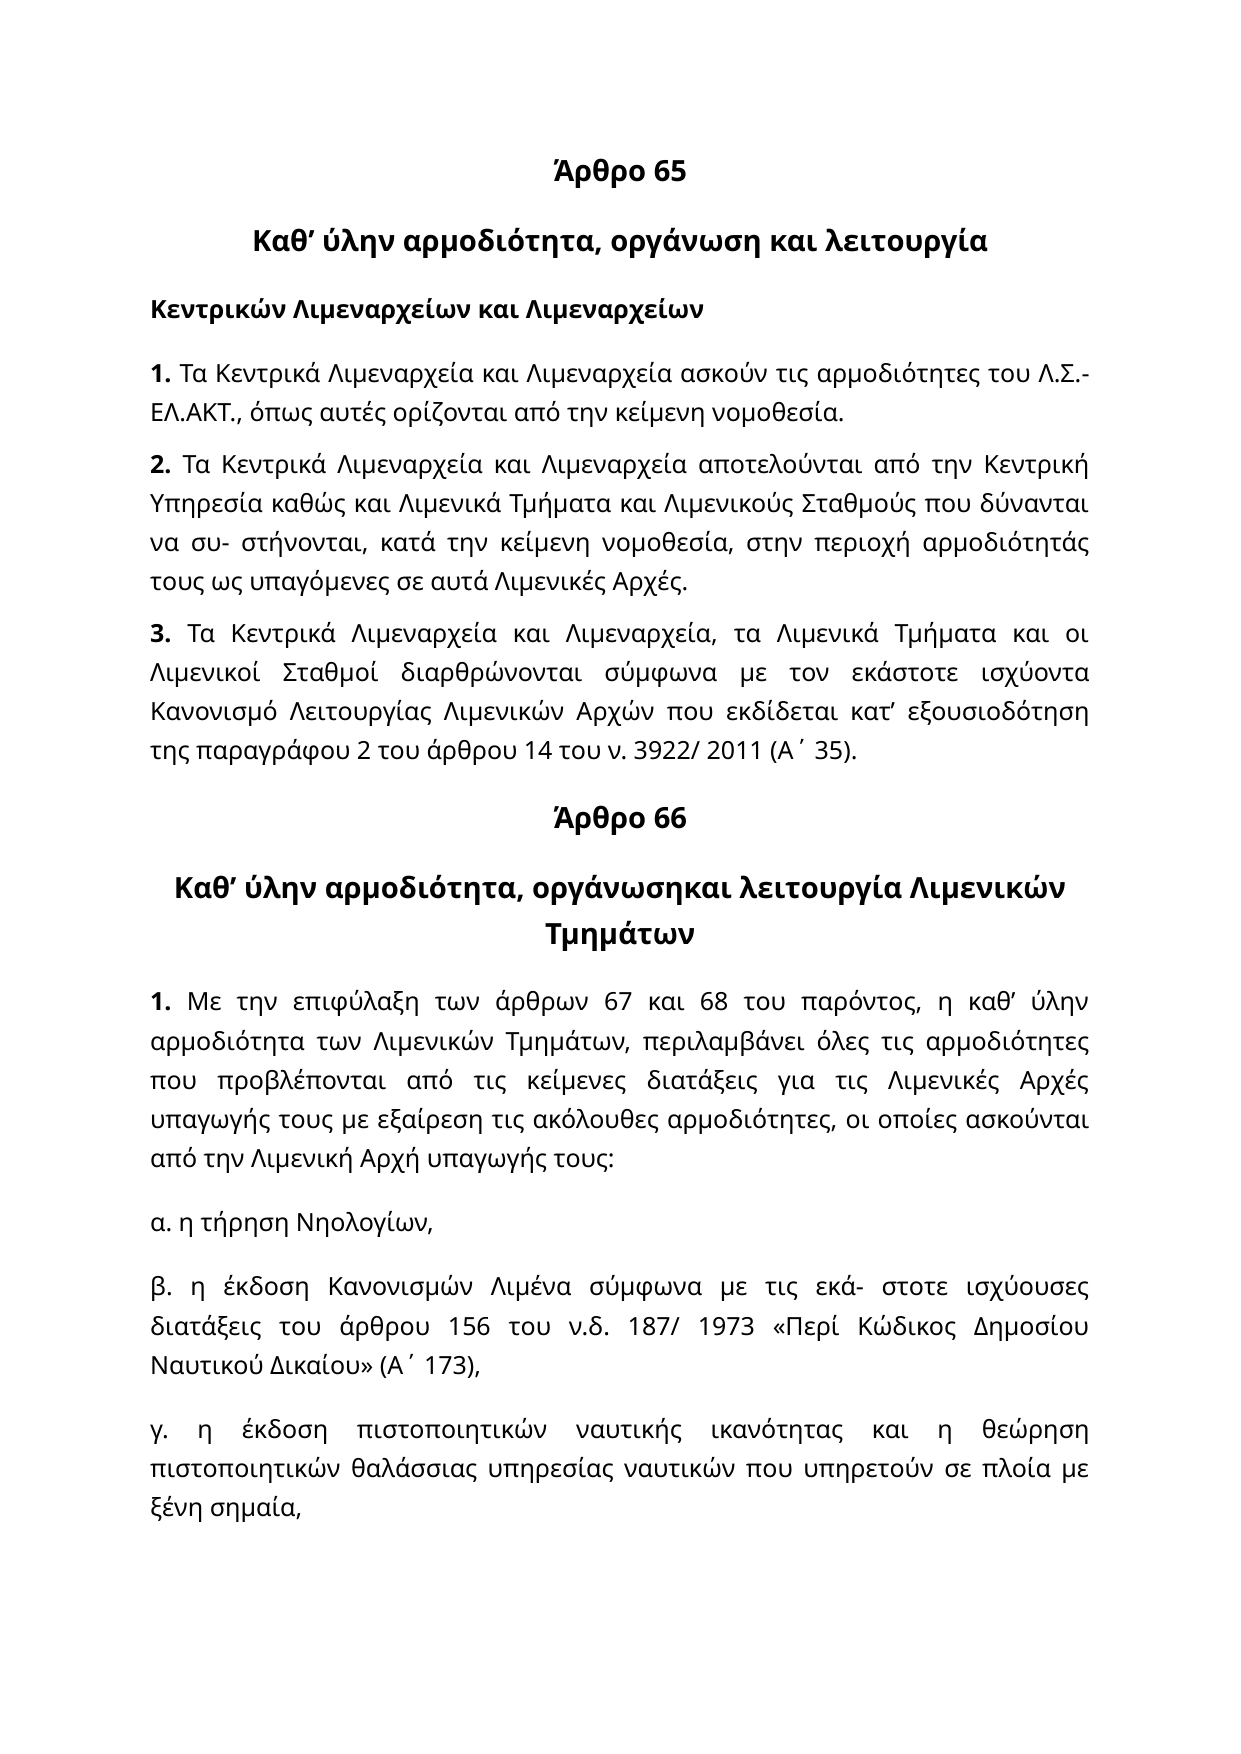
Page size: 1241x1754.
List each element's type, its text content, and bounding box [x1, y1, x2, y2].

subtitle Άρθρο 65 [150, 150, 1090, 190]
text γ. η έκδοση πιστοποιητικών ναυτικής ικανότητας και η θεώρηση πιστοποιητικών θαλάσσιας υπηρεσίας ναυτικών που υπηρετούν σε πλοία με ξένη σημαία, [150, 1411, 1090, 1524]
text 2. Τα Κεντρικά Λιμεναρχεία και Λιμεναρχεία αποτελούνται από την Κεντρική Υπηρεσία καθώς και Λιμενικά Τμήματα και Λιμενικούς Σταθμούς που δύνανται να συ- στήνονται, κατά την κείμενη νομοθεσία, στην περιοχή αρμοδιότητάς τους ως υπαγόμενες σε αυτά Λιμενικές Αρχές. [150, 446, 1090, 598]
subtitle Καθ’ ύλην αρμοδιότητα, οργάνωση και λειτουργία [150, 221, 1090, 260]
text α. η τήρηση Νηολογίων, [150, 1205, 1090, 1239]
text 3. Τα Κεντρικά Λιμεναρχεία και Λιμεναρχεία, τα Λιμενικά Τμήματα και οι Λιμενικοί Σταθμοί διαρθρώνονται σύμφωνα με τον εκάστοτε ισχύοντα Κανονισμό Λειτουργίας Λιμενικών Αρχών που εκδίδεται κατ’ εξουσιοδότηση της παραγράφου 2 του άρθρου 14 του ν. 3922/ 2011 (Α΄ 35). [150, 615, 1090, 767]
text 1. Με την επιφύλαξη των άρθρων 67 και 68 του παρόντος, η καθ’ ύλην αρμοδιότητα των Λιμενικών Τμημάτων, περιλαμβάνει όλες τις αρμοδιότητες που προβλέπονται από τις κείμενες διατάξεις για τις Λιμενικές Αρχές υπαγωγής τους με εξαίρεση τις ακόλουθες αρμοδιότητες, οι οποίες ασκούνται από την Λιμενική Αρχή υπαγωγής τους: [150, 984, 1090, 1175]
text β. η έκδοση Κανονισμών Λιμένα σύμφωνα με τις εκά- στοτε ισχύουσες διατάξεις του άρθρου 156 του ν.δ. 187/ 1973 «Περί Κώδικος Δημοσίου Ναυτικού Δικαίου» (Α΄ 173), [150, 1269, 1090, 1381]
text Κεντρικών Λιμεναρχείων και Λιμεναρχείων [150, 291, 1090, 325]
subtitle Καθ’ ύλην αρμοδιότητα, οργάνωσηκαι λειτουργία Λιμενικών Τμημάτων [150, 868, 1090, 953]
text 1. Τα Κεντρικά Λιμεναρχεία και Λιμεναρχεία ασκούν τις αρμοδιότητες του Λ.Σ.-ΕΛ.ΑΚΤ., όπως αυτές ορίζονται από την κείμενη νομοθεσία. [150, 355, 1090, 429]
subtitle Άρθρο 66 [150, 797, 1090, 837]
